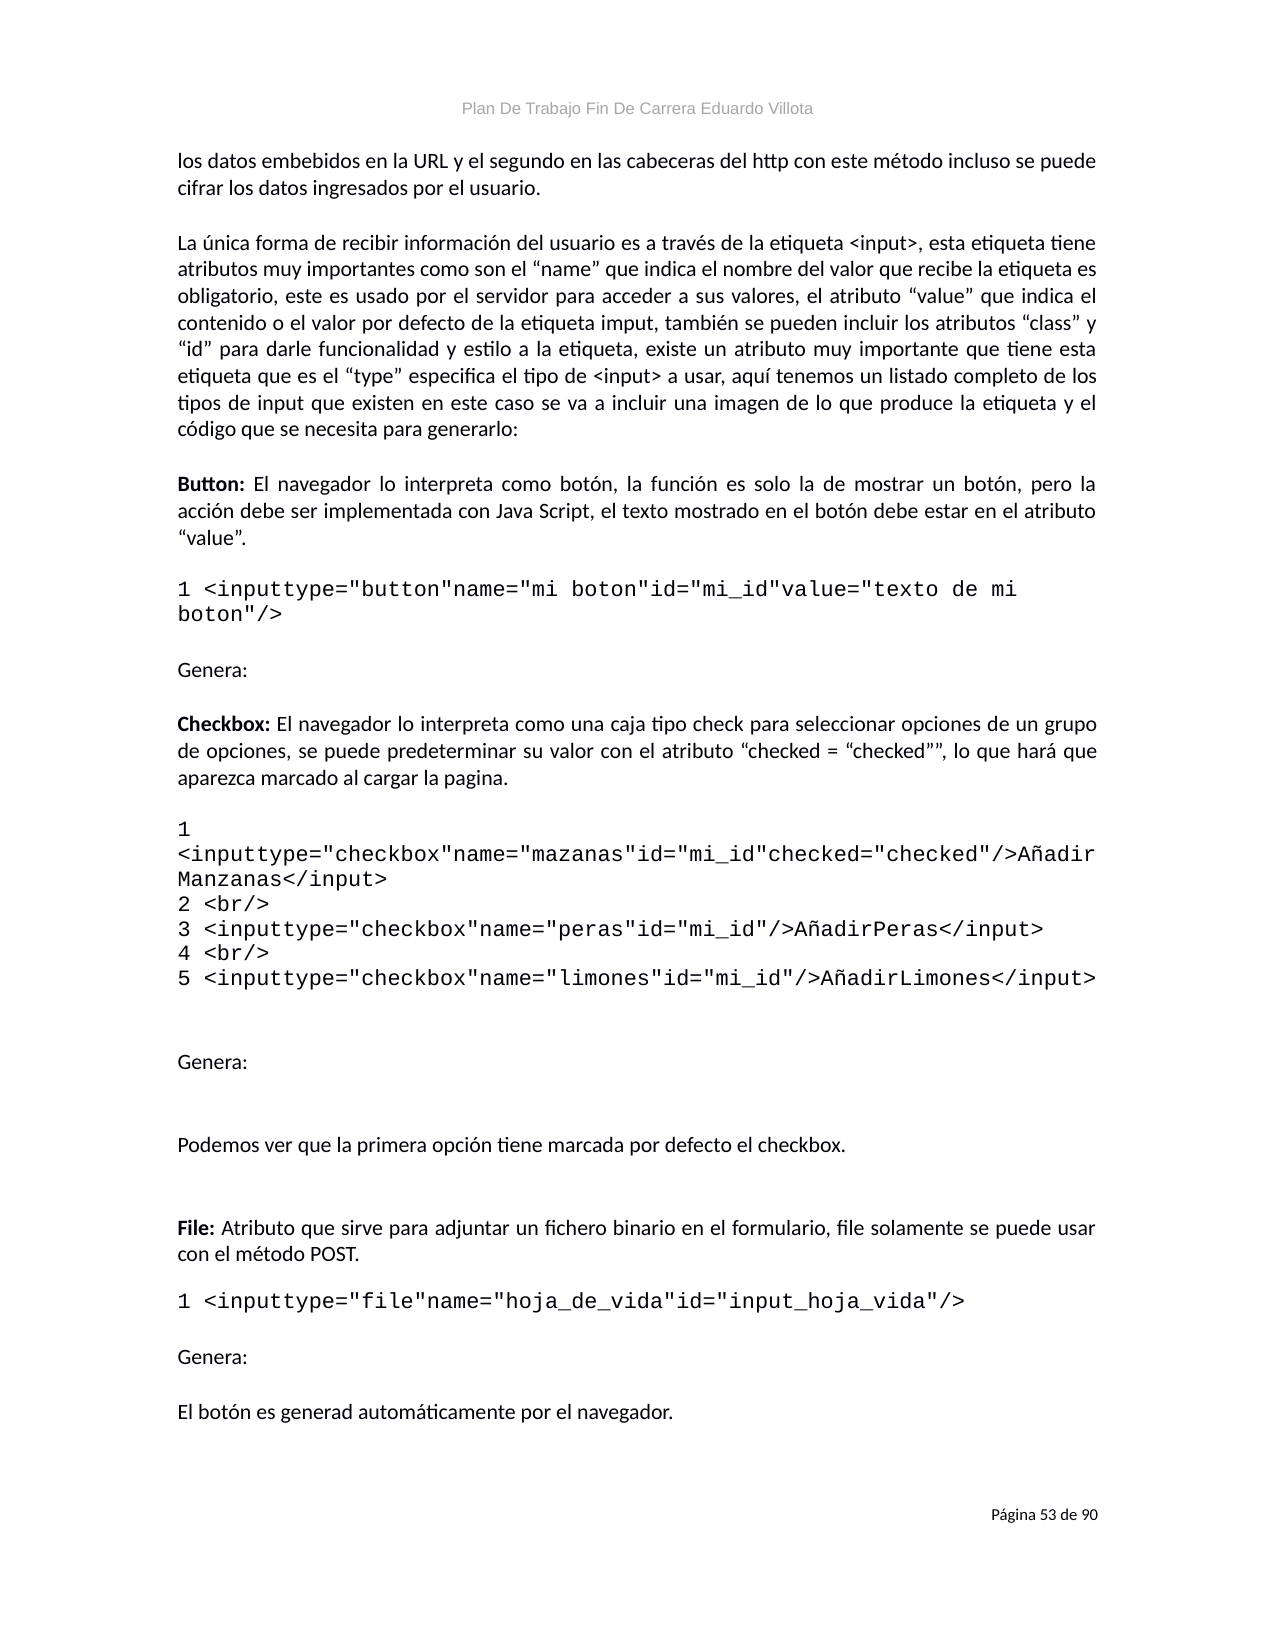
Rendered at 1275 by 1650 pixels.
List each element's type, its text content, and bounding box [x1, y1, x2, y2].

text El botón es generad automáticamente por el navegador. [177, 1398, 1098, 1425]
text Podemos ver que la primera opción tiene marcada por defecto el checkbox. [177, 1131, 1098, 1158]
text 2 <br/> [177, 893, 1098, 918]
text 1 <inputtype="button"name="mi boton"id="mi_id"value="texto de mi boton"/> [177, 578, 1098, 628]
text Genera: [177, 1343, 1098, 1370]
text los datos embebidos en la URL y el segundo en las cabeceras del http con este método incluso se puede cifrar los datos ingresados por el usuario. [177, 148, 1098, 201]
text 4 <br/> [177, 943, 1098, 967]
text 1 <inputtype="file"name="hoja_de_vida"id="input_hoja_vida"/> [177, 1291, 1098, 1315]
text Button: El navegador lo interpreta como botón, la función es solo la de mostrar un botón, pero la acción debe ser implementada con Java Script, el texto mostrado en el botón debe estar en el atributo “value”. [177, 470, 1098, 550]
text 5 <inputtype="checkbox"name="limones"id="mi_id"/>AñadirLimones</input> [177, 967, 1098, 992]
text File: Atributo que sirve para adjuntar un fichero binario en el formulario, file solamente se puede usar con el método POST. [177, 1214, 1098, 1267]
text Genera: [177, 656, 1098, 683]
text La única forma de recibir información del usuario es a través de la etiqueta <input>, esta etiqueta tiene atributos muy importantes como son el “name” que indica el nombre del valor que recibe la etiqueta es obligatorio, este es usado por el servidor para acceder a sus valores, el atributo “value” que indica el contenido o el valor por defecto de la etiqueta imput, también se pueden incluir los atributos “class” y “id” para darle funcionalidad y estilo a la etiqueta, existe un atributo muy importante que tiene esta etiqueta que es el “type” especifica el tipo de <input> a usar, aquí tenemos un listado completo de los tipos de input que existen en este caso se va a incluir una imagen de lo que produce la etiqueta y el código que se necesita para generarlo: [177, 229, 1098, 442]
text 1 <inputtype="checkbox"name="mazanas"id="mi_id"checked="checked"/>AñadirManzanas</input> [177, 819, 1098, 893]
text Checkbox: El navegador lo interpreta como una caja tipo check para seleccionar opciones de un grupo de opciones, se puede predeterminar su valor con el atributo “checked = “checked””, lo que hará que aparezca marcado al cargar la pagina. [177, 711, 1098, 791]
text 3 <inputtype="checkbox"name="peras"id="mi_id"/>AñadirPeras</input> [177, 918, 1098, 943]
text Genera: [177, 1048, 1098, 1075]
